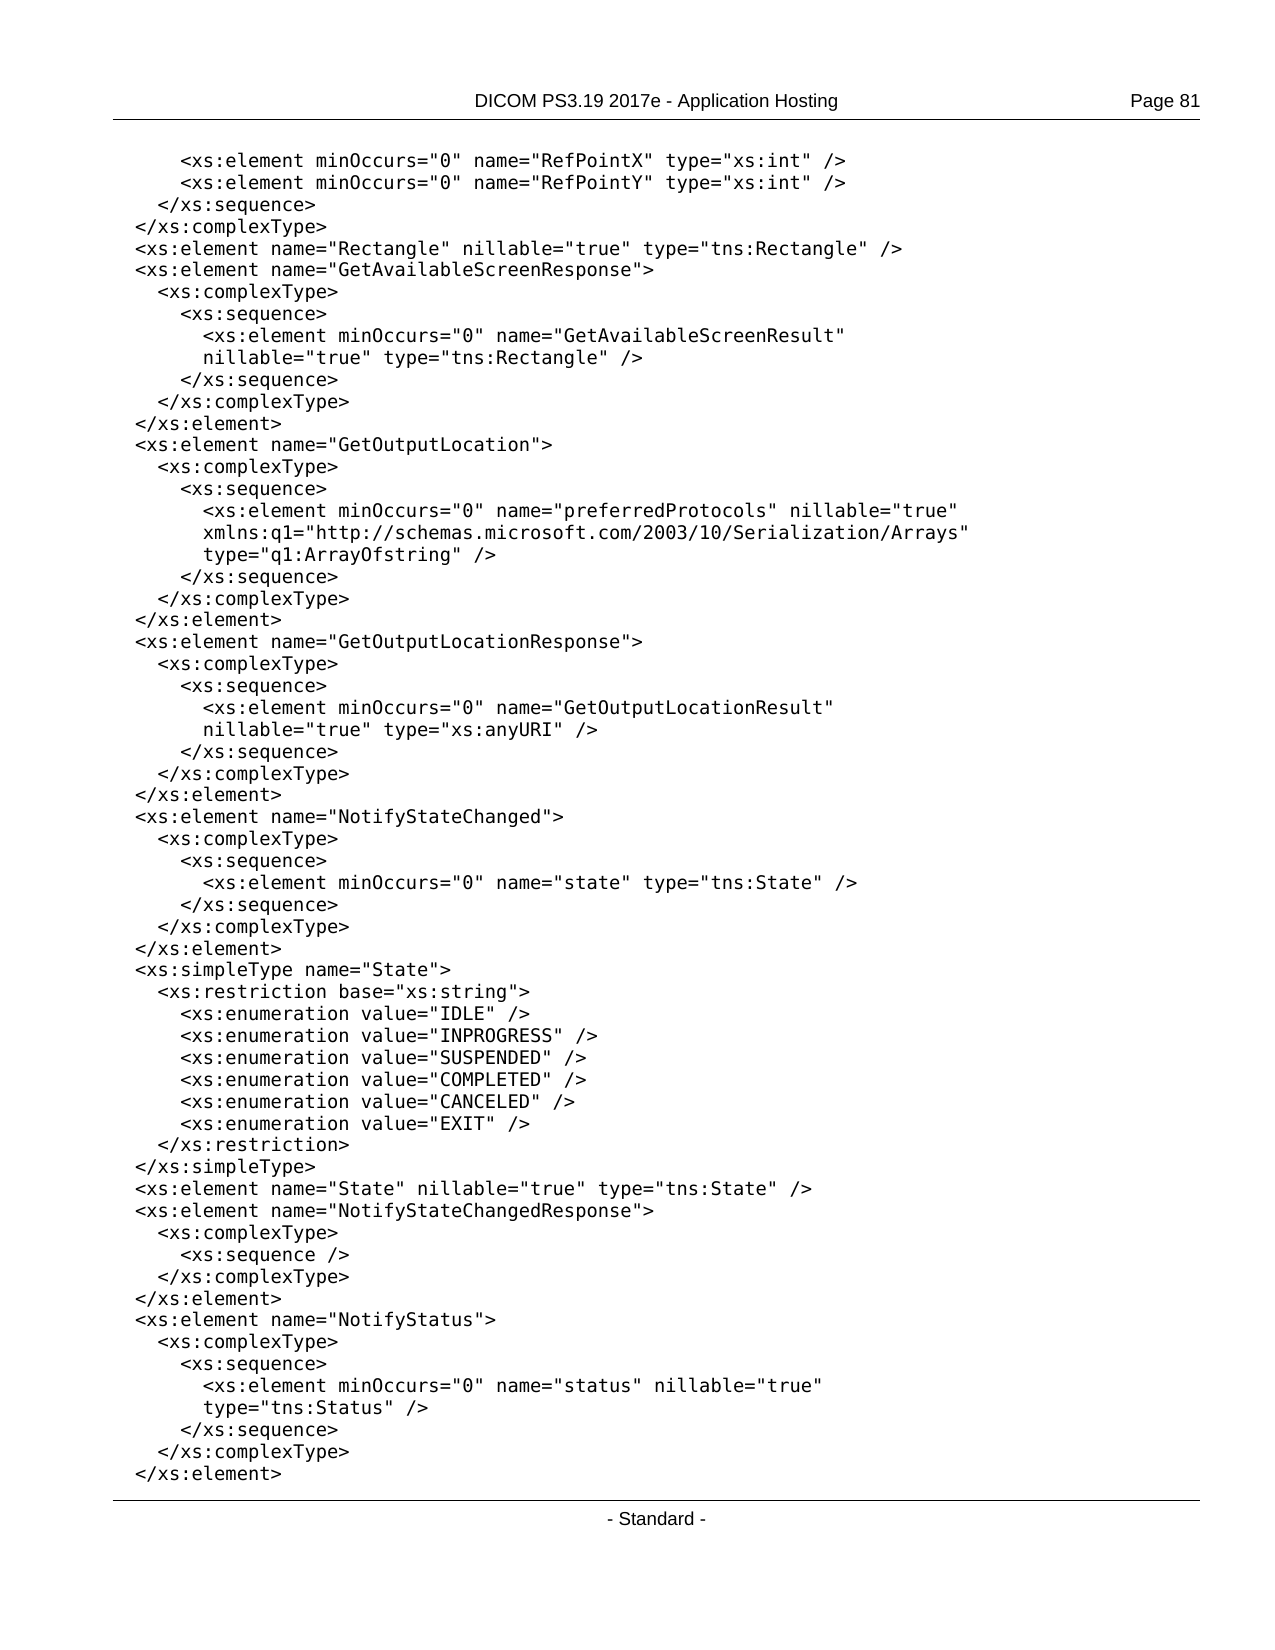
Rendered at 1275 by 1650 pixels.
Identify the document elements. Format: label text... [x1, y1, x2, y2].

text <xs:element minOccurs="0" name="RefPointX" type="xs:int" /> <xs:element minOccurs="0" name="RefPointY" type="xs:int" /> </xs:sequence> </xs:complexType> <xs:element name="Rectangle" nillable="true" type="tns:Rectangle" /> <xs:element name="GetAvailableScreenResponse"> <xs:complexType> <xs:sequence> <xs:element minOccurs="0" name="GetAvailableScreenResult" nillable="true" type="tns:Rectangle" /> </xs:sequence> </xs:complexType> </xs:element> <xs:element name="GetOutputLocation"> <xs:complexType> <xs:sequence> <xs:element minOccurs="0" name="preferredProtocols" nillable="true" xmlns:q1="http://schemas.microsoft.com/2003/10/Serialization/Arrays" type="q1:ArrayOfstring" /> </xs:sequence> </xs:complexType> </xs:element> <xs:element name="GetOutputLocationResponse"> <xs:complexType> <xs:sequence> <xs:element minOccurs="0" name="GetOutputLocationResult" nillable="true" type="xs:anyURI" /> </xs:sequence> </xs:complexType> </xs:element> <xs:element name="NotifyStateChanged"> <xs:complexType> <xs:sequence> <xs:element minOccurs="0" name="state" type="tns:State" /> </xs:sequence> </xs:complexType> </xs:element> <xs:simpleType name="State"> <xs:restriction base="xs:string"> <xs:enumeration value="IDLE" /> <xs:enumeration value="INPROGRESS" /> <xs:enumeration value="SUSPENDED" /> <xs:enumeration value="COMPLETED" /> <xs:enumeration value="CANCELED" /> <xs:enumeration value="EXIT" /> </xs:restriction> </xs:simpleType> <xs:element name="State" nillable="true" type="tns:State" /> <xs:element name="NotifyStateChangedResponse"> <xs:complexType> <xs:sequence /> </xs:complexType> </xs:element> <xs:element name="NotifyStatus"> <xs:complexType> <xs:sequence> <xs:element minOccurs="0" name="status" nillable="true" type="tns:Status" /> </xs:sequence> </xs:complexType> </xs:element> [112, 150, 1200, 1484]
